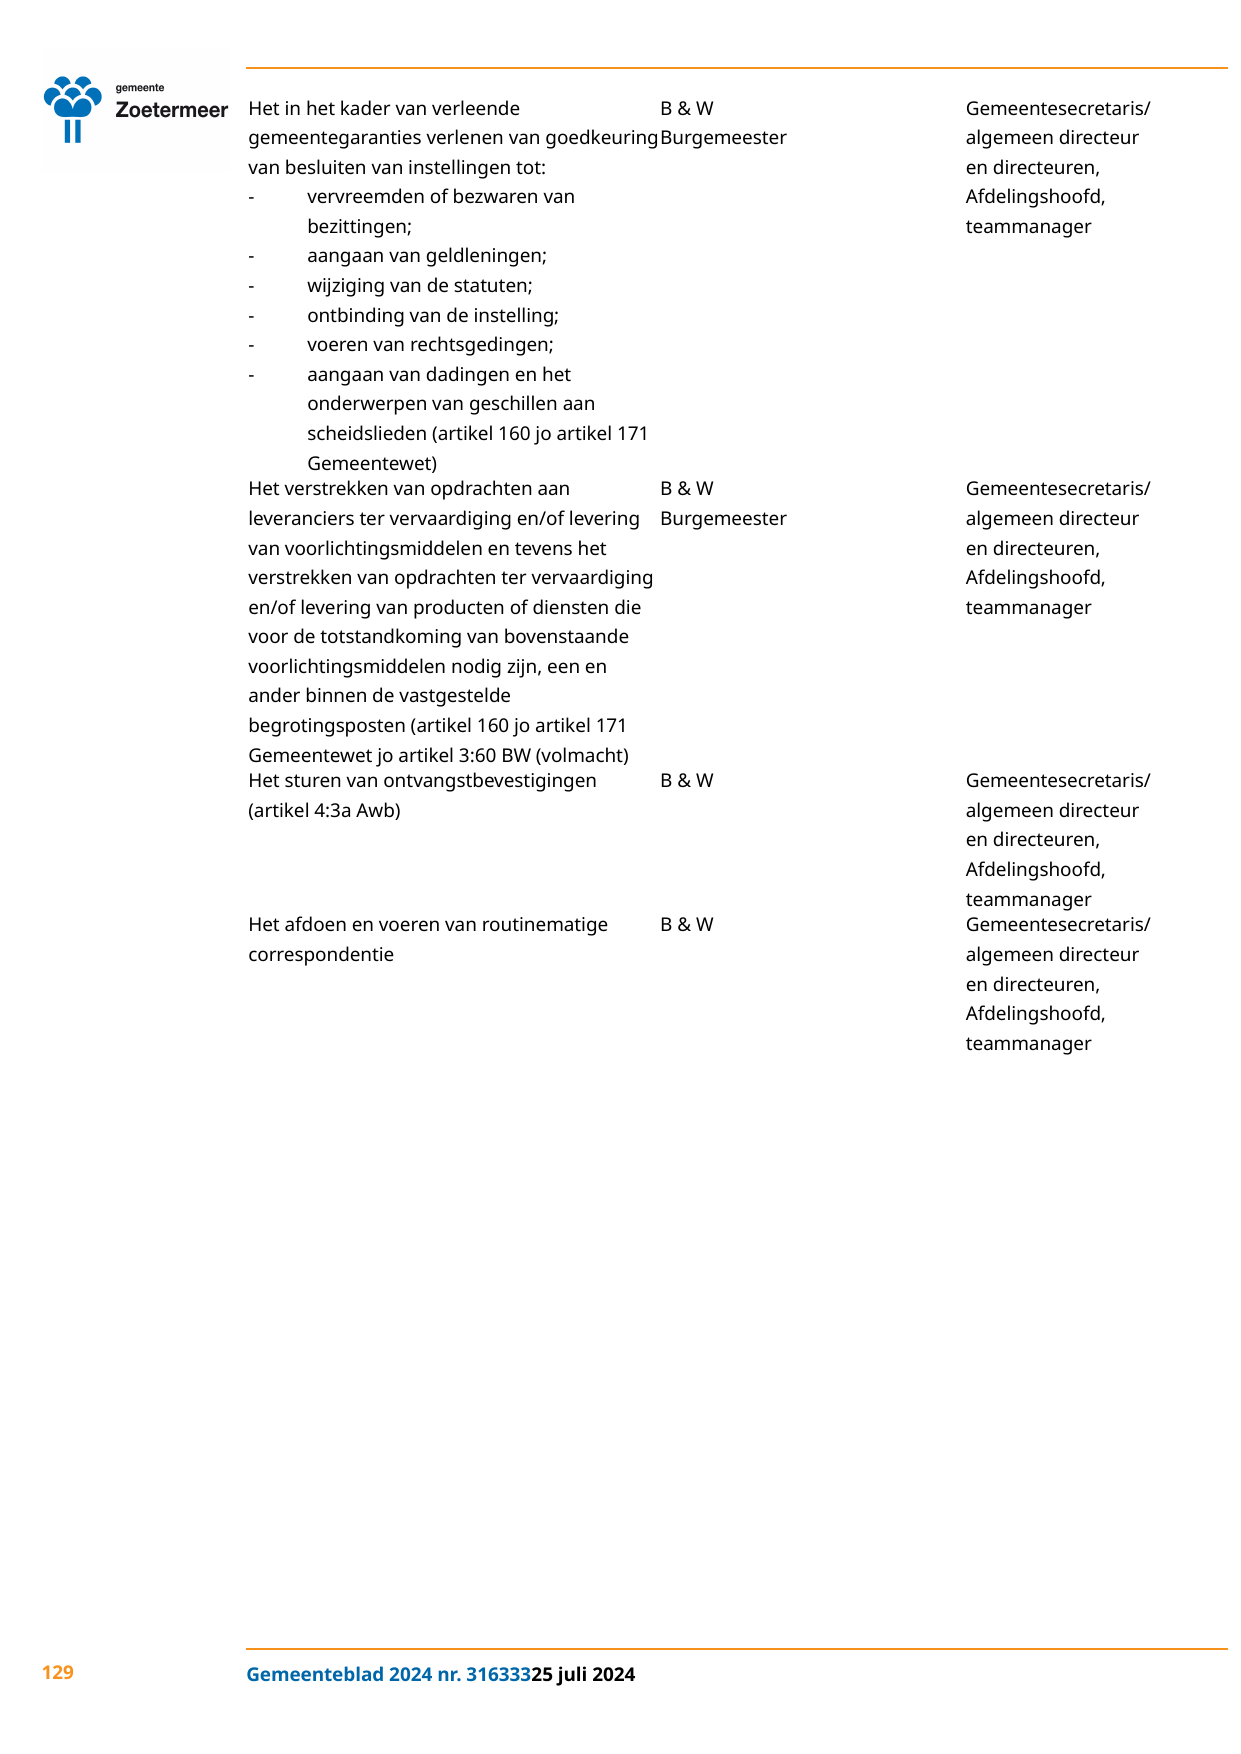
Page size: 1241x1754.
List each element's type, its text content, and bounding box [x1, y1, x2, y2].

table_cell B & W [660, 912, 813, 1056]
table_cell Het sturen van ontvangstbevestigingen (artikel 4:3a Awb) [248, 768, 660, 912]
table_cell [813, 476, 966, 767]
table_cell Het verstrekken van opdrachten aan leveranciers ter vervaardiging en/of levering van voorlichtingsmiddelen en tevens het verstrekken van opdrachten ter vervaardiging en/of levering van producten of diensten die voor de totstandkoming van bovenstaande voorlichtingsmiddelen nodig zijn, een en ander binnen de vastgestelde begrotingsposten (artikel 160 jo artikel 171 Gemeentewet jo artikel 3:60 BW (volmacht) [248, 476, 660, 767]
table_cell [813, 768, 966, 912]
table_cell Het in het kader van verleende gemeentegaranties verlenen van goedkeuring van besluiten van instellingen tot: vervreemden of bezwaren van bezittingen; aangaan van geldleningen; wijziging van de statuten; ontbinding van de instelling; voeren van rechtsgedingen; aangaan van dadingen en het onderwerpen van geschillen aan scheidslieden (artikel 160 jo artikel 171 Gemeentewet) [248, 95, 660, 476]
picture [41, 47, 231, 172]
table_cell Gemeentesecretaris/ algemeen directeur en directeuren, Afdelingshoofd, teammanager [966, 476, 1152, 767]
table_cell Het afdoen en voeren van routinematige correspondentie [248, 912, 660, 1056]
table_cell B & W Burgemeester [660, 476, 813, 767]
table_cell Gemeentesecretaris/ algemeen directeur en directeuren, Afdelingshoofd, teammanager [966, 768, 1152, 912]
table_cell B & W Burgemeester [660, 95, 813, 476]
table_cell Gemeentesecretaris/ algemeen directeur en directeuren, Afdelingshoofd, teammanager [966, 912, 1152, 1056]
table_cell B & W [660, 768, 813, 912]
table_cell Gemeentesecretaris/ algemeen directeur en directeuren, Afdelingshoofd, teammanager [966, 95, 1152, 476]
table_cell [813, 95, 966, 476]
table_cell [813, 912, 966, 1056]
